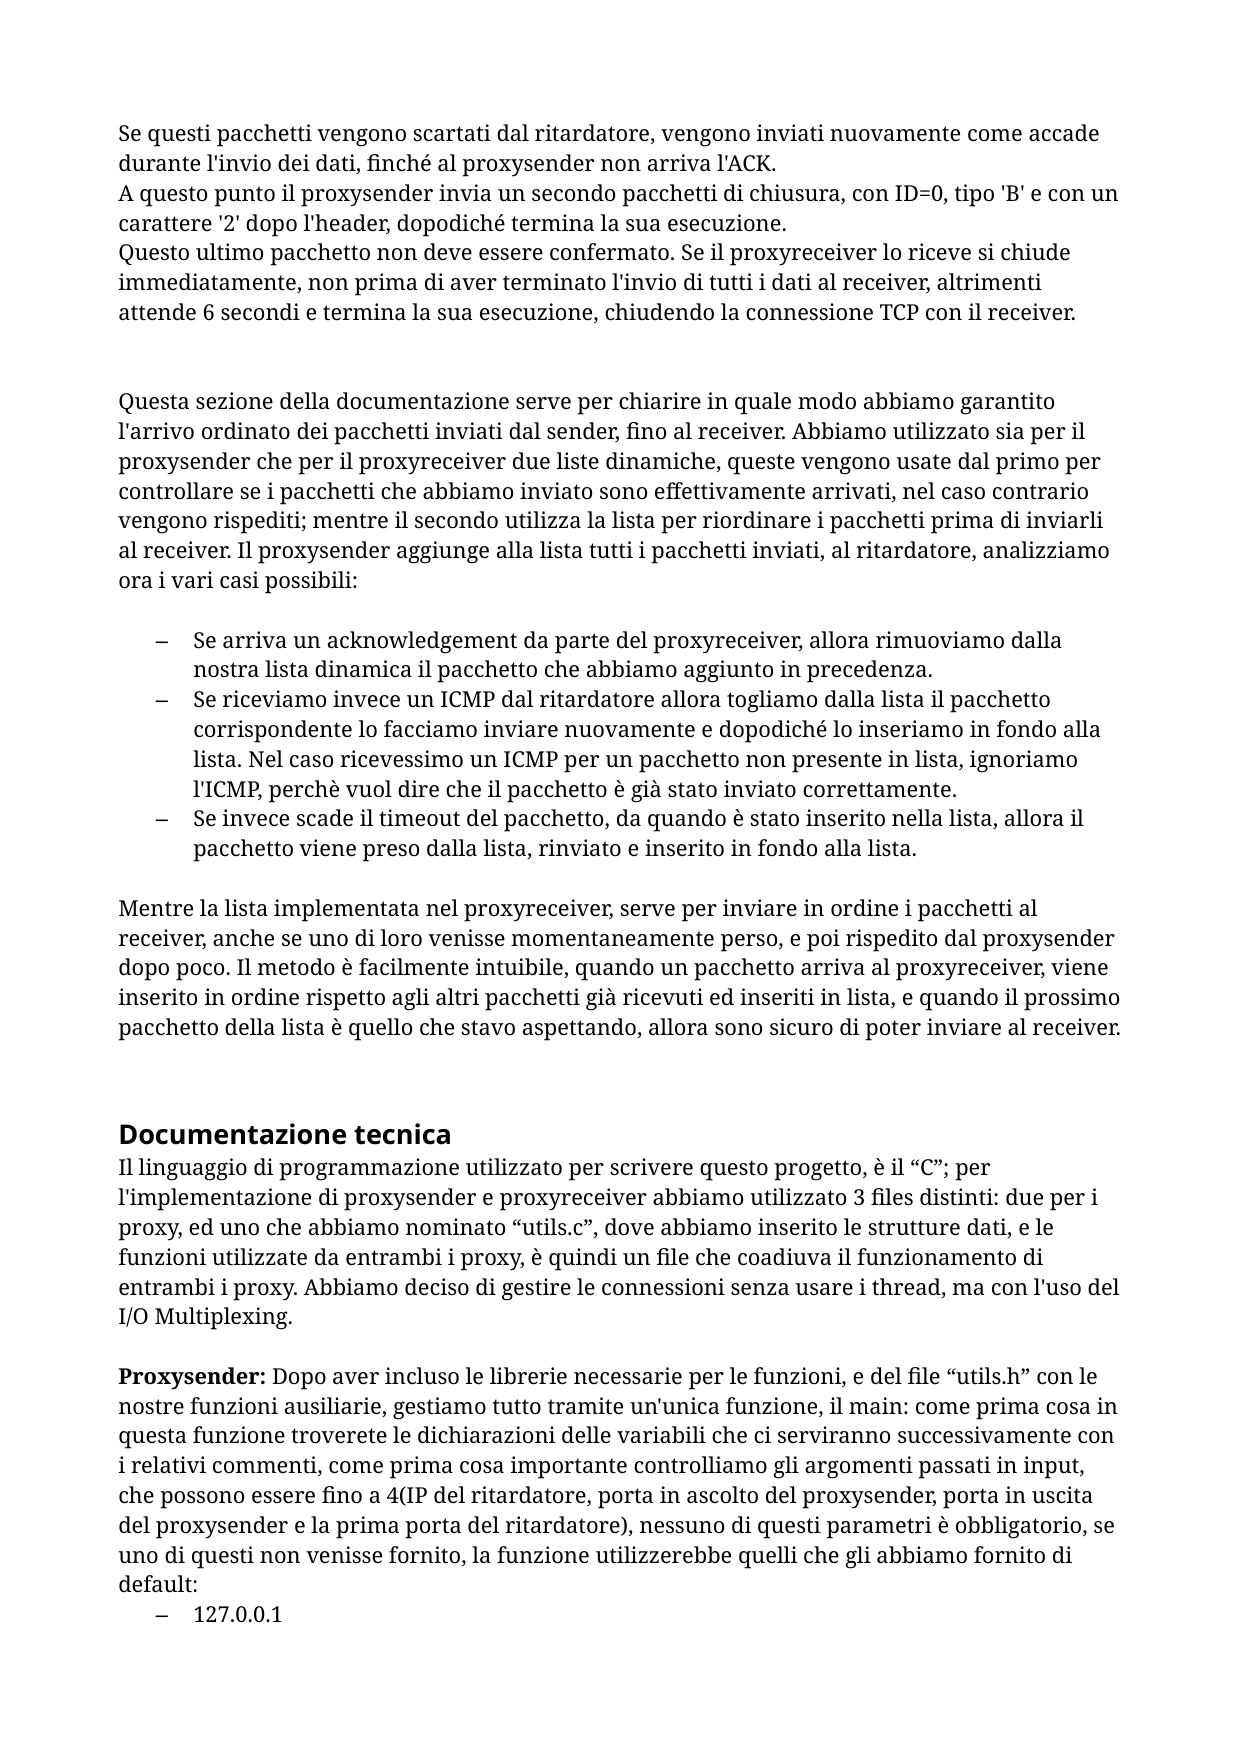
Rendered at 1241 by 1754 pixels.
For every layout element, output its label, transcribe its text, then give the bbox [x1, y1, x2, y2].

list Se invece scade il timeout del pacchetto, da quando è stato inserito nella lista, allora il pacchetto viene preso dalla lista, rinviato e inserito in fondo alla lista. [156, 803, 1122, 863]
text Questo ultimo pacchetto non deve essere confermato. Se il proxyreceiver lo riceve si chiude immediatamente, non prima di aver terminato l'invio di tutti i dati al receiver, altrimenti attende 6 secondi e termina la sua esecuzione, chiudendo la connessione TCP con il receiver. [118, 237, 1122, 327]
text Questa sezione della documentazione serve per chiarire in quale modo abbiamo garantito l'arrivo ordinato dei pacchetti inviati dal sender, fino al receiver. Abbiamo utilizzato sia per il proxysender che per il proxyreceiver due liste dinamiche, queste vengono usate dal primo per controllare se i pacchetti che abbiamo inviato sono effettivamente arrivati, nel caso contrario vengono rispediti; mentre il secondo utilizza la lista per riordinare i pacchetti prima di inviarli al receiver. Il proxysender aggiunge alla lista tutti i pacchetti inviati, al ritardatore, analizziamo ora i vari casi possibili: [118, 386, 1122, 595]
text Proxysender: Dopo aver incluso le librerie necessarie per le funzioni, e del file “utils.h” con le nostre funzioni ausiliarie, gestiamo tutto tramite un'unica funzione, il main: come prima cosa in questa funzione troverete le dichiarazioni delle variabili che ci serviranno successivamente con i relativi commenti, come prima cosa importante controlliamo gli argomenti passati in input, che possono essere fino a 4(IP del ritardatore, porta in ascolto del proxysender, porta in uscita del proxysender e la prima porta del ritardatore), nessuno di questi parametri è obbligatorio, se uno di questi non venisse fornito, la funzione utilizzerebbe quelli che gli abbiamo fornito di default: [118, 1331, 1122, 1599]
text Se questi pacchetti vengono scartati dal ritardatore, vengono inviati nuovamente come accade durante l'invio dei dati, finché al proxysender non arriva l'ACK. [118, 118, 1122, 178]
text Mentre la lista implementata nel proxyreceiver, serve per inviare in ordine i pacchetti al receiver, anche se uno di loro venisse momentaneamente perso, e poi rispedito dal proxysender dopo poco. Il metodo è facilmente intuibile, quando un pacchetto arriva al proxyreceiver, viene inserito in ordine rispetto agli altri pacchetti già ricevuti ed inseriti in lista, e quando il prossimo pacchetto della lista è quello che stavo aspettando, allora sono sicuro di poter inviare al receiver. [118, 893, 1122, 1042]
text Documentazione tecnica [118, 1115, 1122, 1152]
text A questo punto il proxysender invia un secondo pacchetti di chiusura, con ID=0, tipo 'B' e con un carattere '2' dopo l'header, dopodiché termina la sua esecuzione. [118, 178, 1122, 237]
list 127.0.0.1 [156, 1599, 1122, 1629]
text Il linguaggio di programmazione utilizzato per scrivere questo progetto, è il “C”; per l'implementazione di proxysender e proxyreceiver abbiamo utilizzato 3 files distinti: due per i proxy, ed uno che abbiamo nominato “utils.c”, dove abbiamo inserito le strutture dati, e le funzioni utilizzate da entrambi i proxy, è quindi un file che coadiuva il funzionamento di entrambi i proxy. Abbiamo deciso di gestire le connessioni senza usare i thread, ma con l'uso del I/O Multiplexing. [118, 1152, 1122, 1331]
list Se riceviamo invece un ICMP dal ritardatore allora togliamo dalla lista il pacchetto corrispondente lo facciamo inviare nuovamente e dopodiché lo inseriamo in fondo alla lista. Nel caso ricevessimo un ICMP per un pacchetto non presente in lista, ignoriamo l'ICMP, perchè vuol dire che il pacchetto è già stato inviato correttamente. [156, 684, 1122, 803]
list Se arriva un acknowledgement da parte del proxyreceiver, allora rimuoviamo dalla nostra lista dinamica il pacchetto che abbiamo aggiunto in precedenza. [156, 624, 1122, 684]
